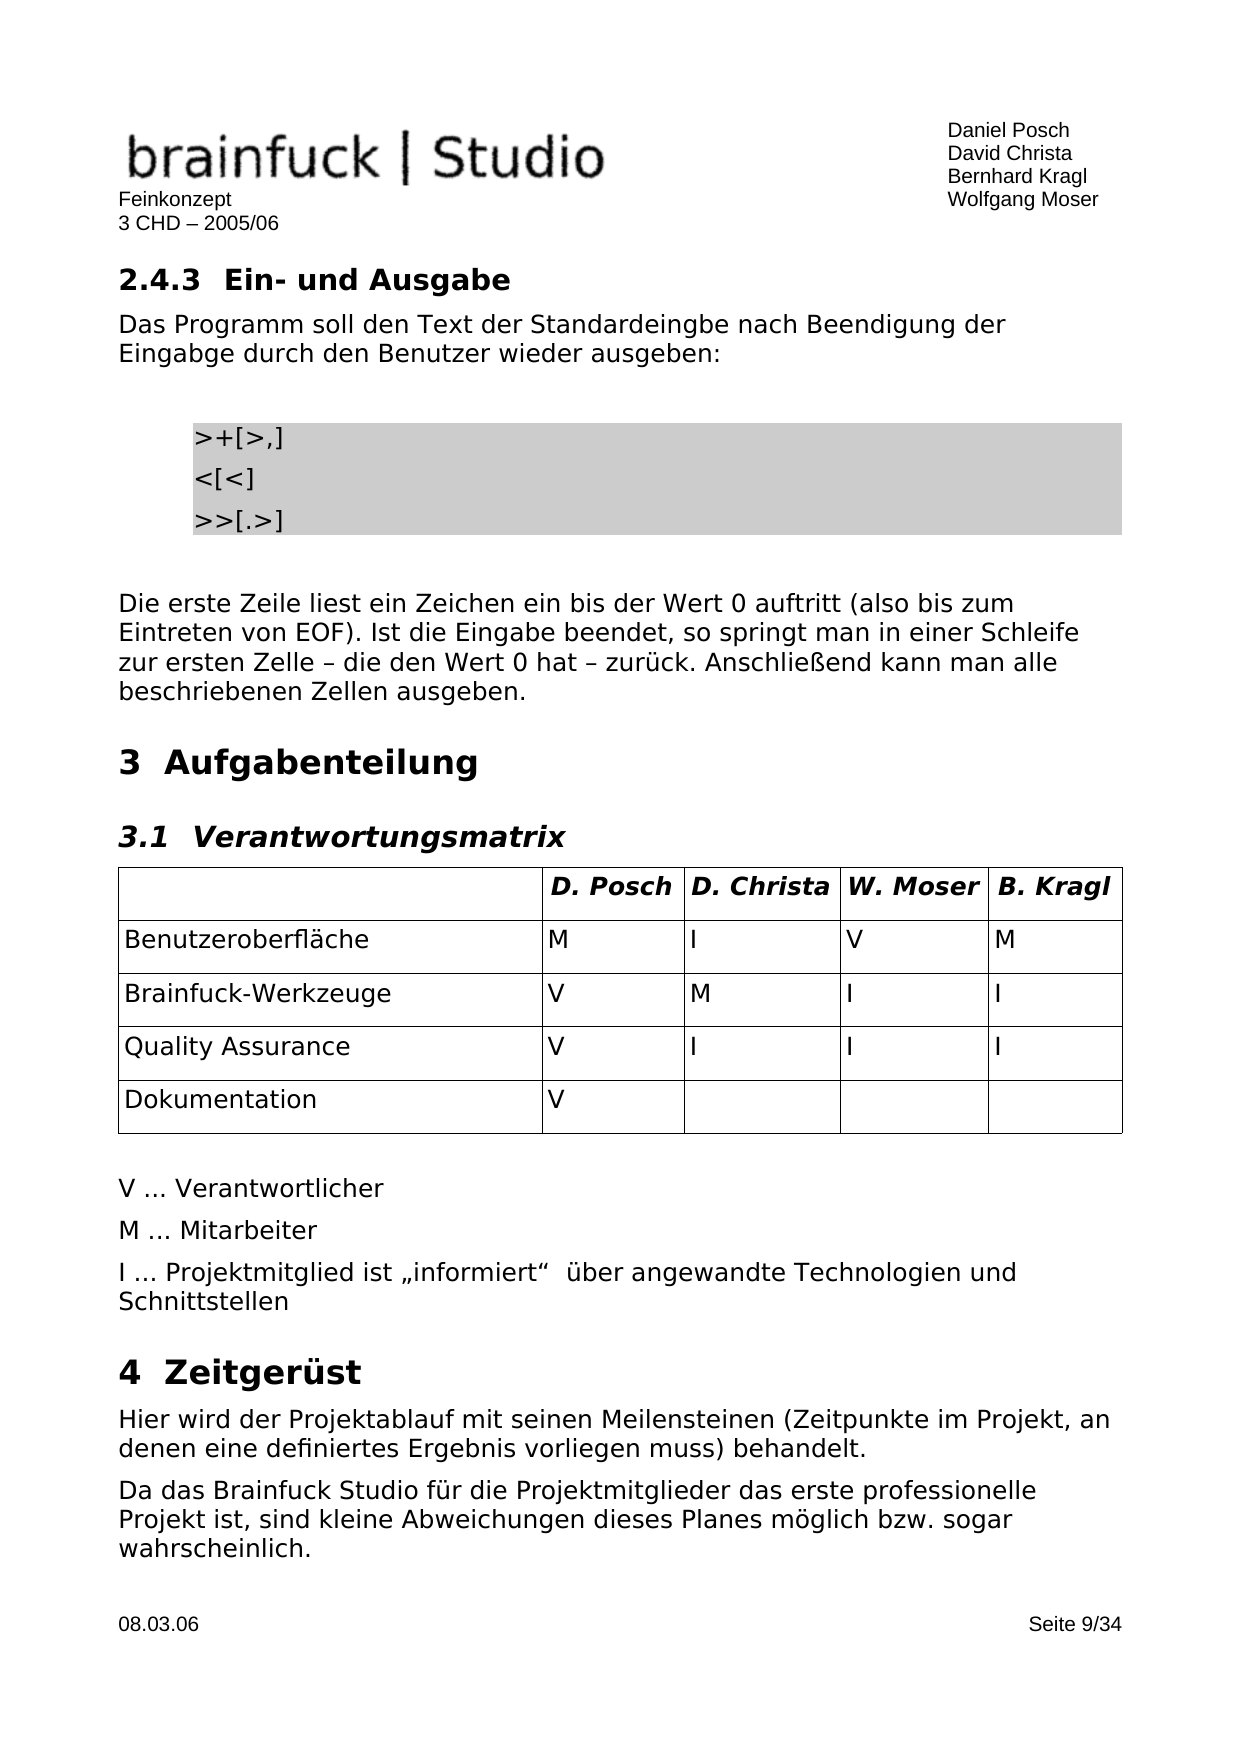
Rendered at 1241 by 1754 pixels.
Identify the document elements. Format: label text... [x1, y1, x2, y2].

text Hier wird der Projektablauf mit seinen Meilensteinen (Zeitpunkte im Projekt, an denen eine definiertes Ergebnis vorliegen muss) behandelt. [118, 1405, 1122, 1463]
subtitle Verantwortungsmatrix [118, 820, 1122, 854]
table_header [119, 868, 542, 920]
table_cell I [989, 1027, 1122, 1079]
table_cell [989, 1081, 1122, 1133]
text >>[.>] [193, 506, 1122, 535]
table_cell I [989, 974, 1122, 1026]
table_cell Dokumentation [119, 1081, 542, 1133]
table_cell M [685, 974, 840, 1026]
table_cell [841, 1081, 988, 1133]
text I ... Projektmitglied ist „informiert“ über angewandte Technologien und Schnittstellen [118, 1258, 1122, 1316]
picture [118, 118, 609, 187]
table_cell Brainfuck-Werkzeuge [119, 974, 542, 1026]
table_cell V [543, 1081, 684, 1133]
text >+[>,] [193, 423, 1122, 452]
subtitle Ein- und Ausgabe [118, 264, 1122, 298]
subtitle Zeitgerüst [118, 1354, 1122, 1393]
text Da das Brainfuck Studio für die Projektmitglieder das erste professionelle Projekt ist, sind kleine Abweichungen dieses Planes möglich bzw. sogar wahrscheinlich. [118, 1476, 1122, 1563]
table_cell [685, 1081, 840, 1133]
table_cell M [989, 921, 1122, 973]
text V ... Verantwortlicher [118, 1174, 1122, 1204]
table_header W. Moser [841, 868, 988, 920]
table_cell V [543, 974, 684, 1026]
text Das Programm soll den Text der Standardeingbe nach Beendigung der Eingabge durch den Benutzer wieder ausgeben: [118, 310, 1122, 368]
table_cell Quality Assurance [119, 1027, 542, 1079]
table_cell I [841, 1027, 988, 1079]
text Die erste Zeile liest ein Zeichen ein bis der Wert 0 auftritt (also bis zum Eintreten von EOF). Ist die Eingabe beendet, so springt man in einer Schleife zur ersten Zelle – die den Wert 0 hat – zurück. Anschließend kann man alle beschriebenen Zellen ausgeben. [118, 589, 1122, 706]
table_cell Benutzeroberfläche [119, 921, 542, 973]
subtitle Aufgabenteilung [118, 743, 1122, 783]
table_cell V [841, 921, 988, 973]
table_cell M [543, 921, 684, 973]
table_cell I [685, 1027, 840, 1079]
table_header D. Posch [543, 868, 684, 920]
text <[<] [193, 464, 1122, 493]
table_cell V [543, 1027, 684, 1079]
table_cell I [841, 974, 988, 1026]
text M ... Mitarbeiter [118, 1216, 1122, 1245]
table_header B. Kragl [989, 868, 1122, 920]
table_cell I [685, 921, 840, 973]
table_header D. Christa [685, 868, 840, 920]
